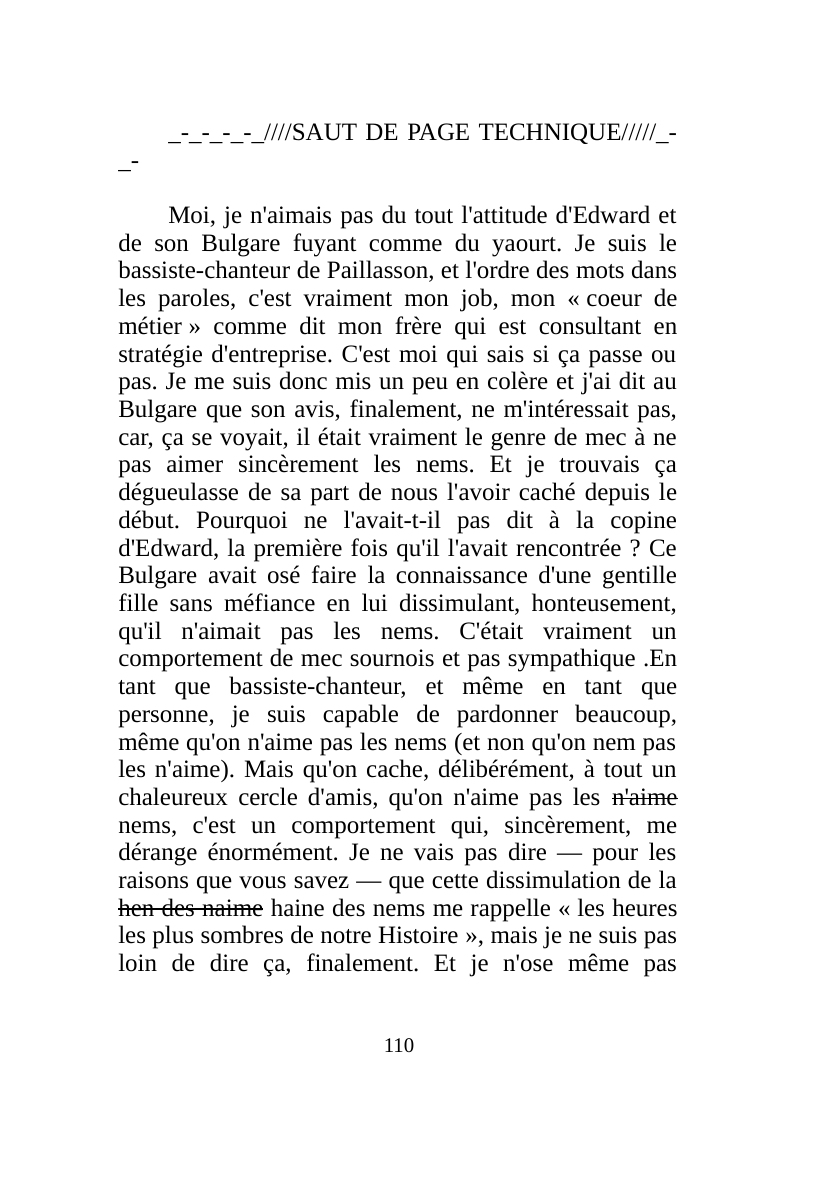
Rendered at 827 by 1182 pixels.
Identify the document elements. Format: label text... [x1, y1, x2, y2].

text Moi, je n'aimais pas du tout l'attitude d'Edward et de son Bulgare fuyant comme du yaourt. Je suis le bassiste-chanteur de Paillasson, et l'ordre des mots dans les paroles, c'est vraiment mon job, mon « coeur de métier » comme dit mon frère qui est consultant en stratégie d'entreprise. C'est moi qui sais si ça passe ou pas. Je me suis donc mis un peu en colère et j'ai dit au Bulgare que son avis, finalement, ne m'intéressait pas, car, ça se voyait, il était vraiment le genre de mec à ne pas aimer sincèrement les nems. Et je trouvais ça dégueulasse de sa part de nous l'avoir caché depuis le début. Pourquoi ne l'avait-t-il pas dit à la copine d'Edward, la première fois qu'il l'avait rencontrée ? Ce Bulgare avait osé faire la connaissance d'une gentille fille sans méfiance en lui dissimulant, honteusement, qu'il n'aimait pas les nems. C'était vraiment un comportement de mec sournois et pas sympathique .En tant que bassiste-chanteur, et même en tant que personne, je suis capable de pardonner beaucoup, même qu'on n'aime pas les nems (et non qu'on nem pas les n'aime). Mais qu'on cache, délibérément, à tout un chaleureux cercle d'amis, qu'on n'aime pas les n'aime nems, c'est un comportement qui, sincèrement, me dérange énormément. Je ne vais pas dire — pour les raisons que vous savez — que cette dissimulation de la hen des naime haine des nems me rappelle « les heures les plus sombres de notre Histoire », mais je ne suis pas loin de dire ça, finalement. Et je n'ose même pas [118, 201, 677, 977]
text _-_-_-_-_////SAUT DE PAGE TECHNIQUE/////_-_- [118, 118, 677, 173]
